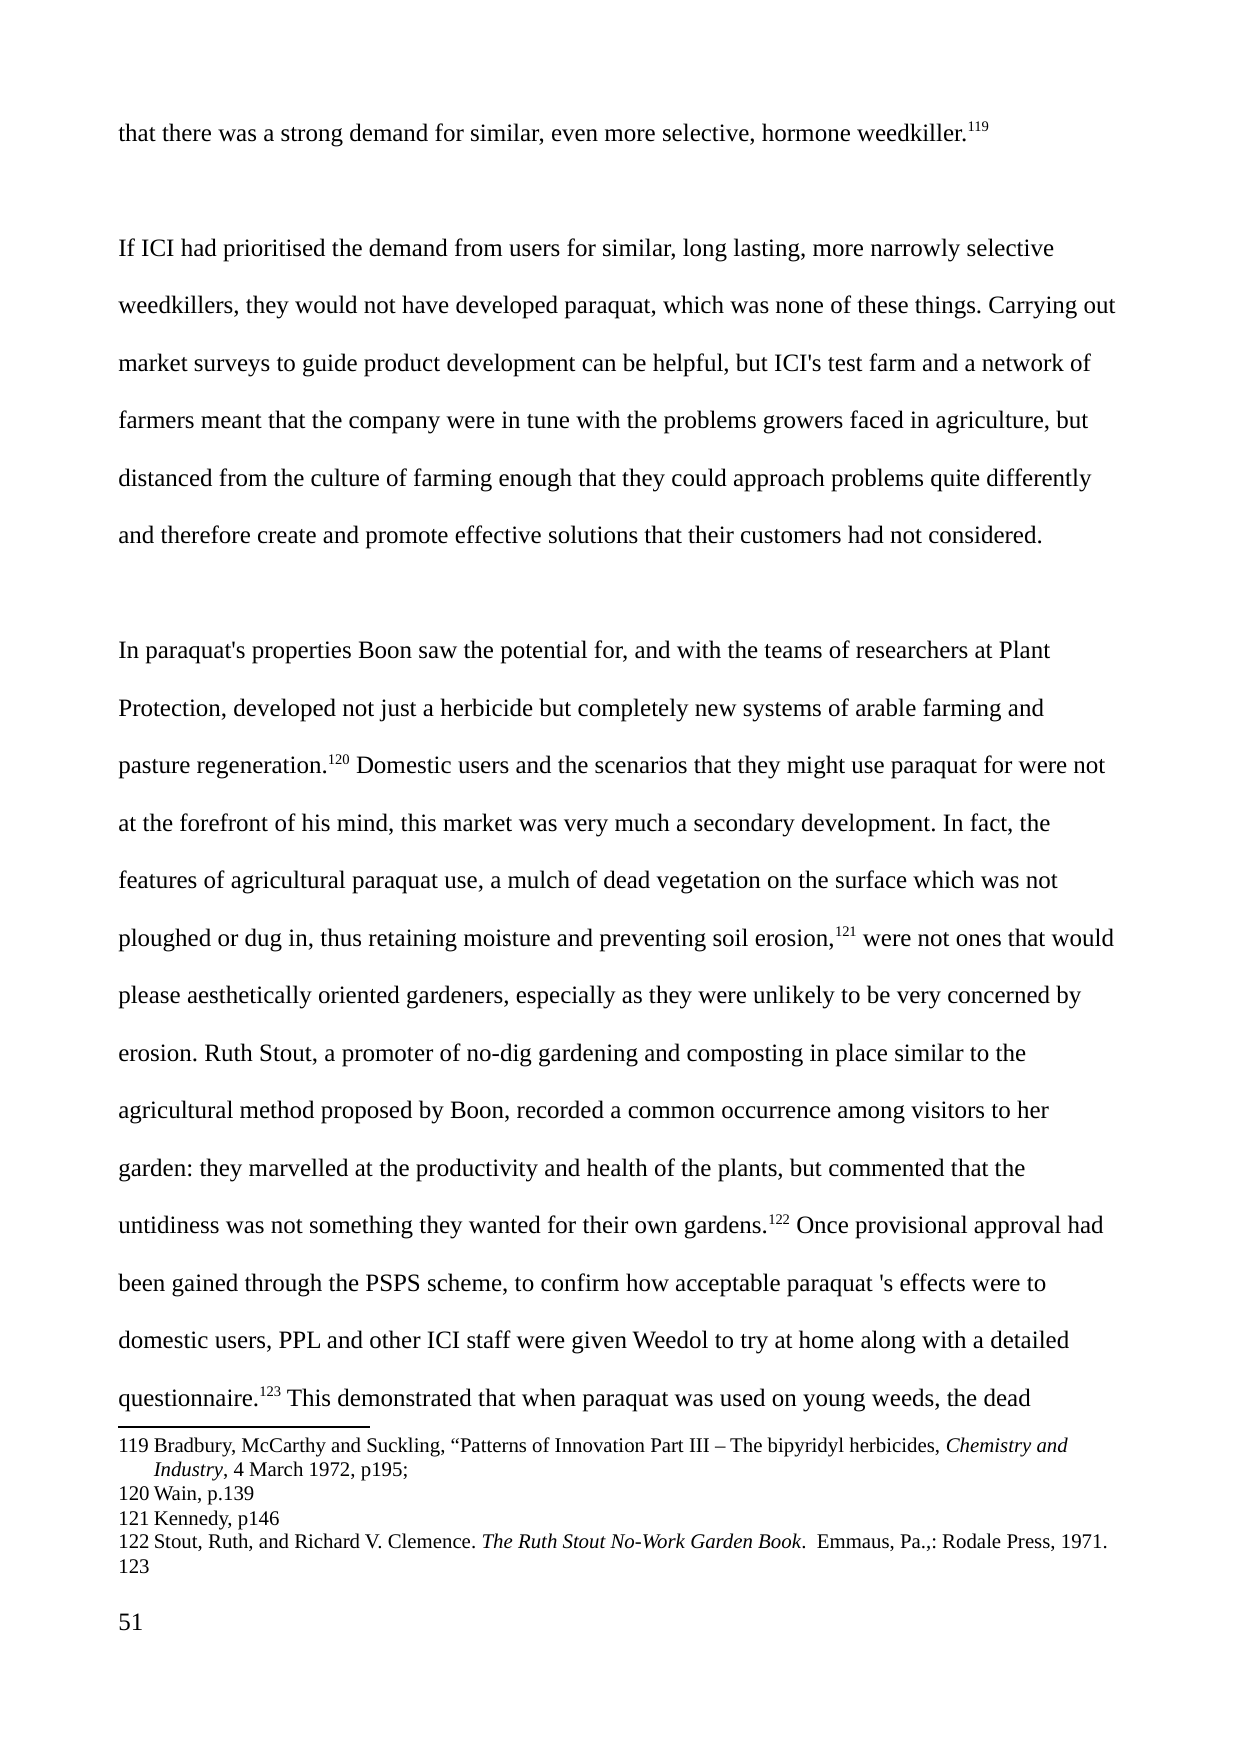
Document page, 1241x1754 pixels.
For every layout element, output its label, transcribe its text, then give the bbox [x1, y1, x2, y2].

text Bradbury, McCarthy and Suckling, “Patterns of Innovation Part III – The bipyridyl herbicides, Chemistry and Industry, 4 March 1972, p195; [118, 1433, 1122, 1481]
text If ICI had prioritised the demand from users for similar, long lasting, more narrowly selective weedkillers, they would not have developed paraquat, which was none of these things. Carrying out market surveys to guide product development can be helpful, but ICI's test farm and a network of farmers meant that the company were in tune with the problems growers faced in agriculture, but distanced from the culture of farming enough that they could approach problems quite differently and therefore create and promote effective solutions that their customers had not considered. [118, 233, 1122, 549]
text Wain, p.139 [118, 1481, 1122, 1505]
text Stout, Ruth, and Richard V. Clemence. The Ruth Stout No-Work Garden Book. Emmaus, Pa.,: Rodale Press, 1971. [118, 1529, 1122, 1553]
text that there was a strong demand for similar, even more selective, hormone weedkiller. [118, 118, 1122, 147]
text In paraquat's properties Boon saw the potential for, and with the teams of researchers at Plant Protection, developed not just a herbicide but completely new systems of arable farming and pasture regeneration. Domestic users and the scenarios that they might use paraquat for were not at the forefront of his mind, this market was very much a secondary development. In fact, the features of agricultural paraquat use, a mulch of dead vegetation on the surface which was not ploughed or dug in, thus retaining moisture and preventing soil erosion, were not ones that would please aesthetically oriented gardeners, especially as they were unlikely to be very concerned by erosion. Ruth Stout, a promoter of no-dig gardening and composting in place similar to the agricultural method proposed by Boon, recorded a common occurrence among visitors to her garden: they marvelled at the productivity and health of the plants, but commented that the untidiness was not something they wanted for their own gardens. Once provisional approval had been gained through the PSPS scheme, to confirm how acceptable paraquat 's effects were to domestic users, PPL and other ICI staff were given Weedol to try at home along with a detailed questionnaire. This demonstrated that when paraquat was used on young weeds, the dead [118, 636, 1122, 1412]
text Kennedy, p146 [118, 1505, 1122, 1529]
